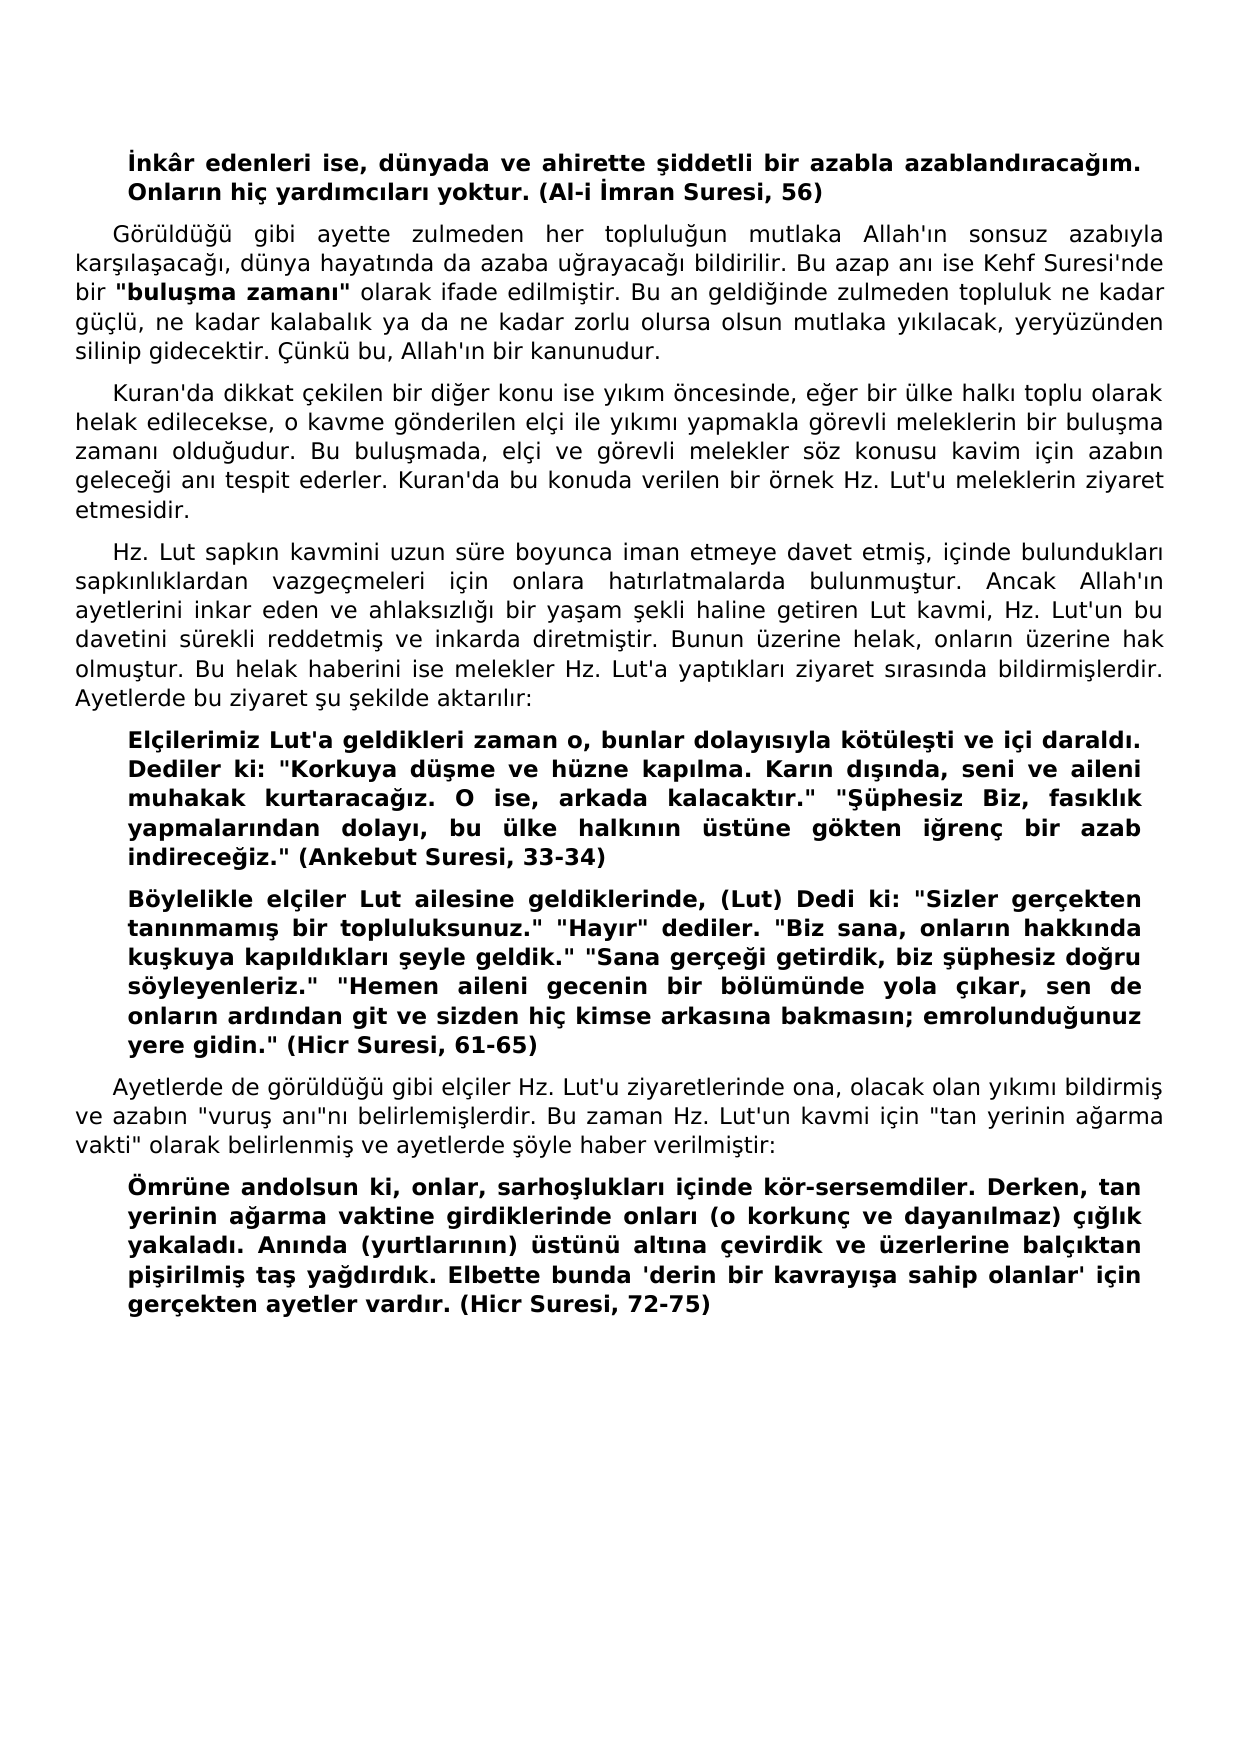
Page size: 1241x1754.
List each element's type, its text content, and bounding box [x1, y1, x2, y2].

text Ayetlerde de görüldüğü gibi elçiler Hz. Lut'u ziyaretlerinde ona, olacak olan yıkımı bildirmiş ve azabın "vuruş anı"nı belirlemişlerdir. Bu zaman Hz. Lut'un kavmi için "tan yerinin ağarma vakti" olarak belirlenmiş ve ayetlerde şöyle haber verilmiştir: [75, 1074, 1165, 1159]
text Böylelikle elçiler Lut ailesine geldiklerinde, (Lut) Dedi ki: "Sizler gerçekten tanınmamış bir topluluksunuz." "Hayır" dediler. "Biz sana, onların hakkında kuşkuya kapıldıkları şeyle geldik." "Sana gerçeği getirdik, biz şüphesiz doğru söyleyenleriz." "Hemen aileni gecenin bir bölümünde yola çıkar, sen de onların ardından git ve sizden hiç kimse arkasına bakmasın; emrolunduğunuz yere gidin." (Hicr Suresi, 61-65) [127, 886, 1143, 1059]
text Görüldüğü gibi ayette zulmeden her topluluğun mutlaka Allah'ın sonsuz azabıyla karşılaşacağı, dünya hayatında da azaba uğrayacağı bildirilir. Bu azap anı ise Kehf Suresi'nde bir "buluşma zamanı" olarak ifade edilmiştir. Bu an geldiğinde zulmeden topluluk ne kadar güçlü, ne kadar kalabalık ya da ne kadar zorlu olursa olsun mutlaka yıkılacak, yeryüzünden silinip gidecektir. Çünkü bu, Allah'ın bir kanunudur. [75, 221, 1165, 365]
text Elçilerimiz Lut'a geldikleri zaman o, bunlar dolayısıyla kötüleşti ve içi daraldı. Dediler ki: "Korkuya düşme ve hüzne kapılma. Karın dışında, seni ve aileni muhakak kurtaracağız. O ise, arkada kalacaktır." "Şüphesiz Biz, fasıklık yapmalarından dolayı, bu ülke halkının üstüne gökten iğrenç bir azab indireceğiz." (Ankebut Suresi, 33-34) [127, 727, 1143, 871]
text Hz. Lut sapkın kavmini uzun süre boyunca iman etmeye davet etmiş, içinde bulundukları sapkınlıklardan vazgeçmeleri için onlara hatırlatmalarda bulunmuştur. Ancak Allah'ın ayetlerini inkar eden ve ahlaksızlığı bir yaşam şekli haline getiren Lut kavmi, Hz. Lut'un bu davetini sürekli reddetmiş ve inkarda diretmiştir. Bunun üzerine helak, onların üzerine hak olmuştur. Bu helak haberini ise melekler Hz. Lut'a yaptıkları ziyaret sırasında bildirmişlerdir. Ayetlerde bu ziyaret şu şekilde aktarılır: [75, 539, 1165, 712]
text Ömrüne andolsun ki, onlar, sarhoşlukları içinde kör-sersemdiler. Derken, tan yerinin ağarma vaktine girdiklerinde onları (o korkunç ve dayanılmaz) çığlık yakaladı. Anında (yurtlarının) üstünü altına çevirdik ve üzerlerine balçıktan pişirilmiş taş yağdırdık. Elbette bunda 'derin bir kavrayışa sahip olanlar' için gerçekten ayetler vardır. (Hicr Suresi, 72-75) [127, 1174, 1143, 1318]
text İnkâr edenleri ise, dünyada ve ahirette şiddetli bir azabla azablandıracağım. Onların hiç yardımcıları yoktur. (Al-i İmran Suresi, 56) [127, 150, 1143, 206]
text Kuran'da dikkat çekilen bir diğer konu ise yıkım öncesinde, eğer bir ülke halkı toplu olarak helak edilecekse, o kavme gönderilen elçi ile yıkımı yapmakla görevli meleklerin bir buluşma zamanı olduğudur. Bu buluşmada, elçi ve görevli melekler söz konusu kavim için azabın geleceği anı tespit ederler. Kuran'da bu konuda verilen bir örnek Hz. Lut'u meleklerin ziyaret etmesidir. [75, 380, 1165, 524]
